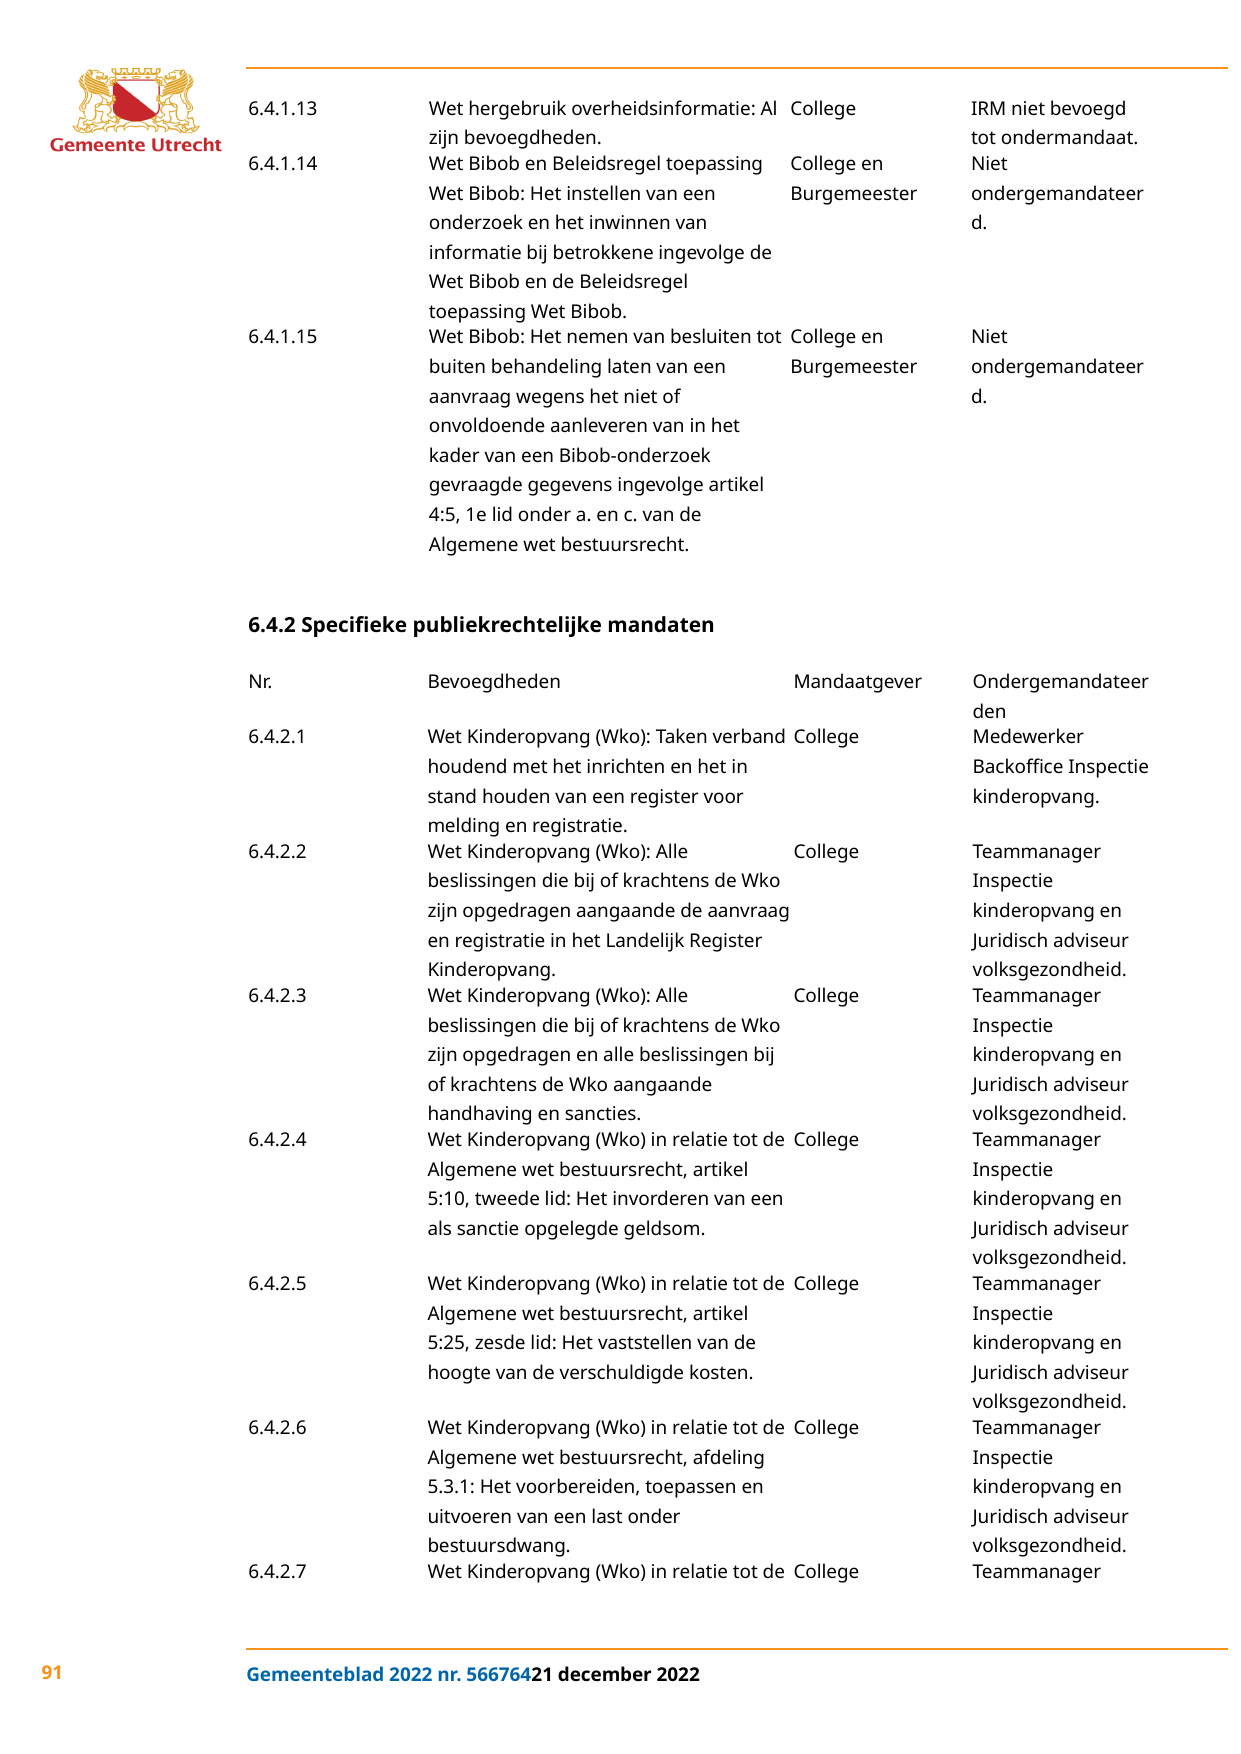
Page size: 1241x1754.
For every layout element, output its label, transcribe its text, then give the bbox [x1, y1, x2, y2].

table_cell College [793, 1126, 972, 1270]
table_cell College [793, 1559, 972, 1584]
table_cell 6.4.1.15 [248, 324, 429, 557]
table_cell 6.4.1.13 [248, 95, 429, 150]
table_cell Teammanager Inspectie kinderopvang en Juridisch adviseur volksgezondheid. [973, 838, 1152, 982]
table_cell Niet ondergemandateerd. [971, 150, 1152, 324]
table_cell Wet Kinderopvang (Wko) in relatie tot de [427, 1559, 793, 1584]
table_cell College en Burgemeester [790, 150, 971, 324]
table_cell College [793, 1270, 972, 1414]
table_cell 6.4.2.4 [248, 1126, 427, 1270]
table_cell College [793, 724, 972, 838]
table_cell College [793, 982, 972, 1126]
table_cell Wet hergebruik overheidsinformatie: Al zijn bevoegdheden. [429, 95, 790, 150]
table_cell Wet Bibob: Het nemen van besluiten tot buiten behandeling laten van een aanvraag wegens het niet of onvoldoende aanleveren van in het kader van een Bibob-onderzoek gevraagde gegevens ingevolge artikel 4:5, 1e lid onder a. en c. van de Algemene wet bestuursrecht. [429, 324, 790, 557]
table_cell 6.4.2.1 [248, 724, 427, 838]
table_cell College [790, 95, 971, 150]
table_cell Wet Kinderopvang (Wko) in relatie tot de Algemene wet bestuursrecht, artikel 5:25, zesde lid: Het vaststellen van de hoogte van de verschuldigde kosten. [427, 1270, 793, 1414]
text 6.4.2 Specifieke publiekrechtelijke mandaten [248, 610, 1152, 639]
table_cell Wet Kinderopvang (Wko): Alle beslissingen die bij of krachtens de Wko zijn opgedragen aangaande de aanvraag en registratie in het Landelijk Register Kinderopvang. [427, 838, 793, 982]
table_cell Wet Kinderopvang (Wko) in relatie tot de Algemene wet bestuursrecht, artikel 5:10, tweede lid: Het invorderen van een als sanctie opgelegde geldsom. [427, 1126, 793, 1270]
table_cell Teammanager Inspectie kinderopvang en Juridisch adviseur volksgezondheid. [973, 1270, 1152, 1414]
table_cell 6.4.2.6 [248, 1414, 427, 1558]
table_cell Teammanager [973, 1559, 1152, 1584]
table_cell Wet Kinderopvang (Wko): Alle beslissingen die bij of krachtens de Wko zijn opgedragen en alle beslissingen bij of krachtens de Wko aangaande handhaving en sancties. [427, 982, 793, 1126]
table_cell Wet Bibob en Beleidsregel toepassing Wet Bibob: Het instellen van een onderzoek en het inwinnen van informatie bij betrokkene ingevolge de Wet Bibob en de Beleidsregel toepassing Wet Bibob. [429, 150, 790, 324]
table_cell Wet Kinderopvang (Wko) in relatie tot de Algemene wet bestuursrecht, afdeling 5.3.1: Het voorbereiden, toepassen en uitvoeren van een last onder bestuursdwang. [427, 1414, 793, 1558]
table_cell College en Burgemeester [790, 324, 971, 557]
picture [41, 47, 231, 172]
table_cell 6.4.2.2 [248, 838, 427, 982]
table_header Mandaatgever [793, 668, 972, 724]
table_cell Teammanager Inspectie kinderopvang en Juridisch adviseur volksgezondheid. [973, 982, 1152, 1126]
table_header Bevoegdheden [427, 668, 793, 724]
table_cell College [793, 838, 972, 982]
table_cell Teammanager Inspectie kinderopvang en Juridisch adviseur volksgezondheid. [973, 1126, 1152, 1270]
table_cell 6.4.2.3 [248, 982, 427, 1126]
table_header Nr. [248, 668, 427, 724]
table_header Ondergemandateerden [973, 668, 1152, 724]
table_cell Niet ondergemandateerd. [971, 324, 1152, 557]
table_cell Wet Kinderopvang (Wko): Taken verband houdend met het inrichten en het in stand houden van een register voor melding en registratie. [427, 724, 793, 838]
table_cell Teammanager Inspectie kinderopvang en Juridisch adviseur volksgezondheid. [973, 1414, 1152, 1558]
table_cell 6.4.1.14 [248, 150, 429, 324]
table_cell 6.4.2.5 [248, 1270, 427, 1414]
table_cell IRM niet bevoegd tot ondermandaat. [971, 95, 1152, 150]
table_cell College [793, 1414, 972, 1558]
table_cell 6.4.2.7 [248, 1559, 427, 1584]
table_cell Medewerker Backoffice Inspectie kinderopvang. [973, 724, 1152, 838]
